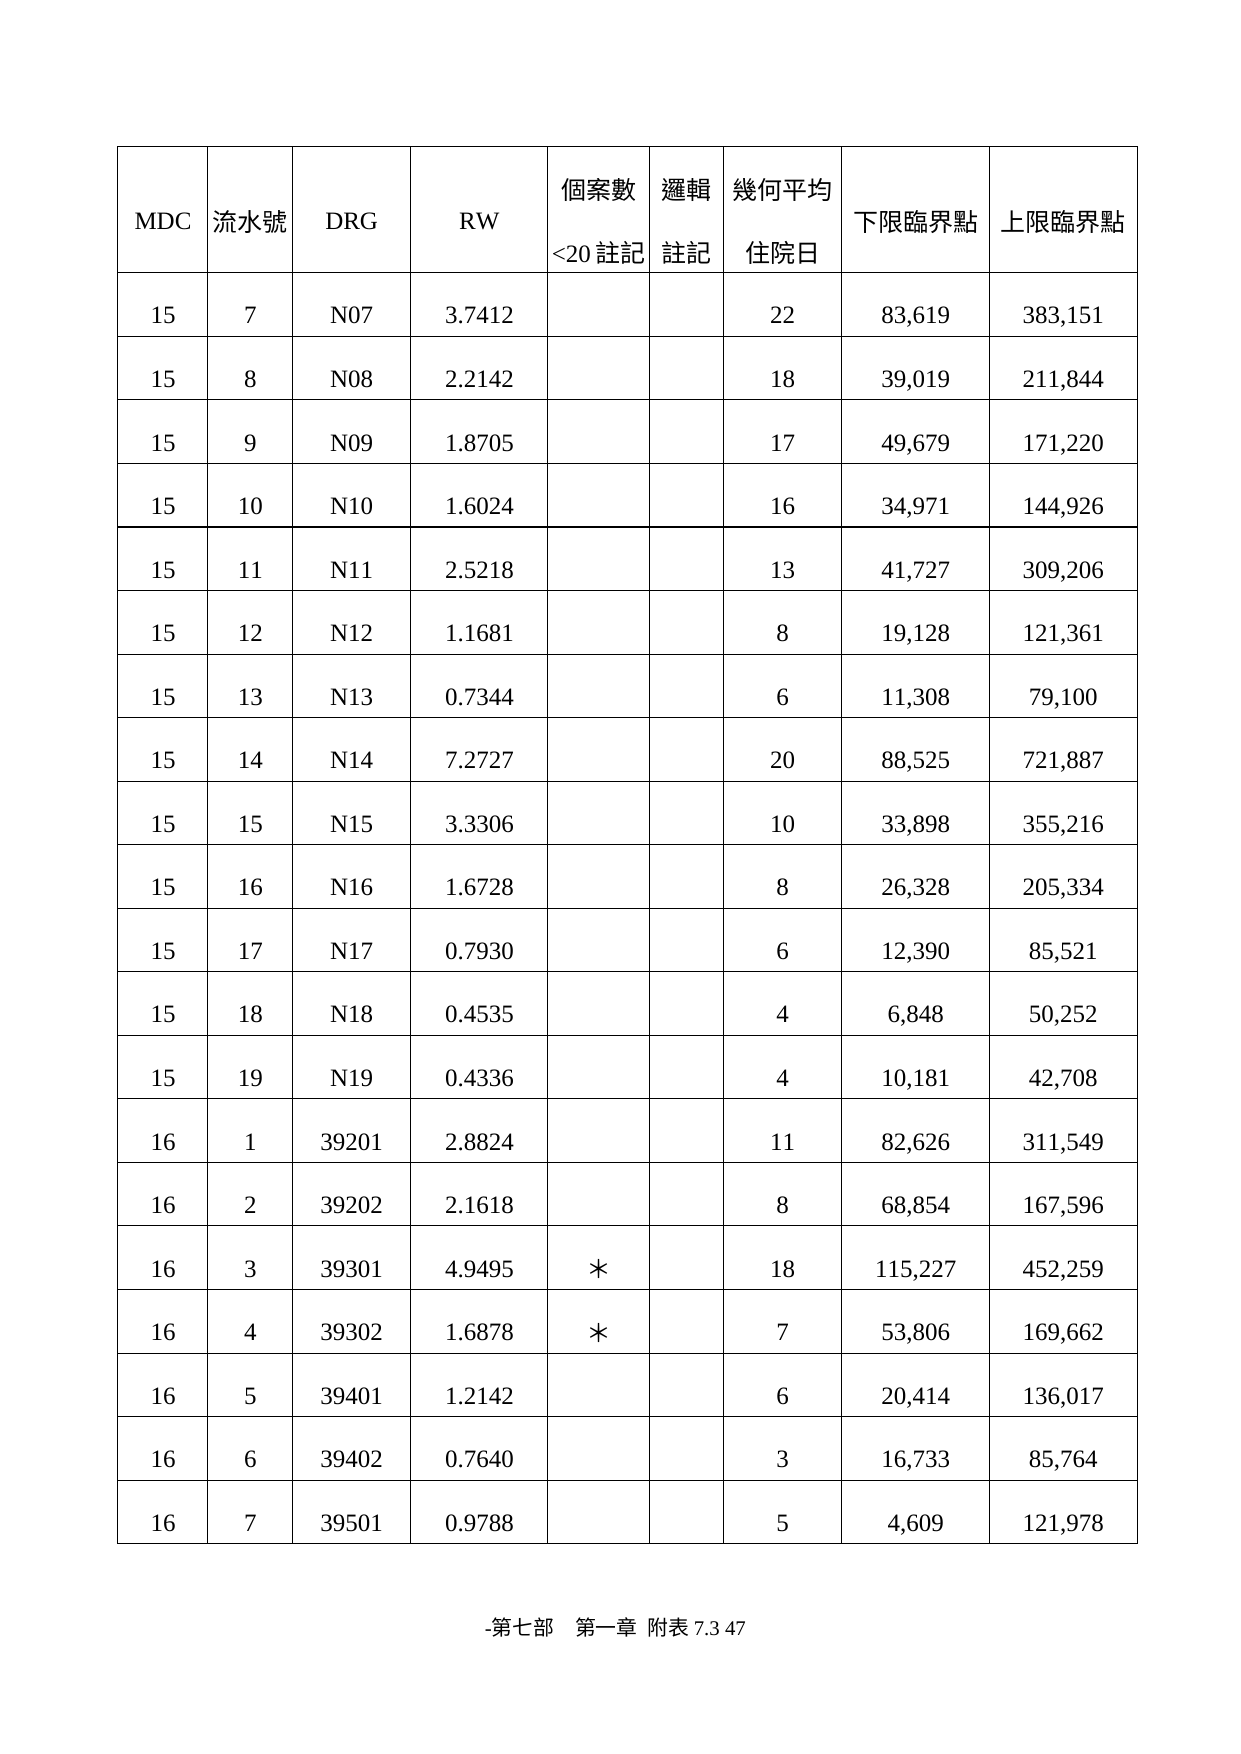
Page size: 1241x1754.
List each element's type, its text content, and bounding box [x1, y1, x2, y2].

table_cell [650, 273, 723, 336]
table_cell 309,206 [990, 528, 1137, 590]
table_cell 15 [118, 1036, 207, 1098]
table_cell 0.4535 [411, 972, 547, 1035]
table_cell N19 [293, 1036, 410, 1098]
table_cell N14 [293, 718, 410, 781]
table_cell 15 [118, 655, 207, 717]
table_cell 68,854 [842, 1163, 989, 1225]
table_cell 0.4336 [411, 1036, 547, 1098]
table_cell 144,926 [990, 464, 1137, 526]
table_cell 13 [208, 655, 292, 717]
table_cell 22 [724, 273, 841, 336]
table_header 邏輯 註記 [650, 147, 723, 272]
table_cell [548, 1099, 649, 1162]
table_cell 383,151 [990, 273, 1137, 336]
table_cell 41,727 [842, 528, 989, 590]
table_cell 11 [208, 528, 292, 590]
table_cell [650, 1099, 723, 1162]
table_cell 8 [724, 845, 841, 908]
table_cell 15 [118, 337, 207, 399]
table_header MDC [118, 147, 207, 272]
table_cell N15 [293, 782, 410, 844]
table_cell 6,848 [842, 972, 989, 1035]
table_cell 83,619 [842, 273, 989, 336]
table_cell [548, 845, 649, 908]
table_cell 18 [724, 1226, 841, 1289]
table_cell 7 [208, 1481, 292, 1543]
table_cell 0.9788 [411, 1481, 547, 1543]
table_cell N13 [293, 655, 410, 717]
table_cell [650, 337, 723, 399]
table_cell [548, 718, 649, 781]
table_cell [548, 909, 649, 971]
table_cell [650, 1354, 723, 1416]
table_cell [548, 337, 649, 399]
table_cell 2.8824 [411, 1099, 547, 1162]
table_cell ＊ [548, 1290, 649, 1352]
table_cell 12,390 [842, 909, 989, 971]
table_cell ＊ [548, 1226, 649, 1289]
table_cell [548, 400, 649, 463]
table_cell 39301 [293, 1226, 410, 1289]
table_cell 136,017 [990, 1354, 1137, 1416]
table_cell 39,019 [842, 337, 989, 399]
table_cell 1 [208, 1099, 292, 1162]
table_cell 0.7930 [411, 909, 547, 971]
table_cell [650, 1481, 723, 1543]
table_cell 49,679 [842, 400, 989, 463]
table_cell 311,549 [990, 1099, 1137, 1162]
table_cell [650, 845, 723, 908]
table_cell 18 [724, 337, 841, 399]
table_cell N12 [293, 591, 410, 653]
table_cell [548, 1036, 649, 1098]
table_cell 355,216 [990, 782, 1137, 844]
table_cell [650, 400, 723, 463]
table_cell 0.7344 [411, 655, 547, 717]
table_cell 12 [208, 591, 292, 653]
table_cell 7 [208, 273, 292, 336]
table_cell [650, 718, 723, 781]
table_cell 34,971 [842, 464, 989, 526]
table_cell [650, 1226, 723, 1289]
table_cell 167,596 [990, 1163, 1137, 1225]
table_cell 39401 [293, 1354, 410, 1416]
table_cell 5 [208, 1354, 292, 1416]
table_cell 39202 [293, 1163, 410, 1225]
table_cell 121,361 [990, 591, 1137, 653]
table_cell 15 [118, 591, 207, 653]
table_cell 2.2142 [411, 337, 547, 399]
table_cell 16 [208, 845, 292, 908]
table_cell 16 [118, 1226, 207, 1289]
table_cell 15 [118, 909, 207, 971]
table_cell 0.7640 [411, 1417, 547, 1479]
table_cell 39201 [293, 1099, 410, 1162]
table_cell [650, 909, 723, 971]
table_cell 1.6024 [411, 464, 547, 526]
table_cell 10,181 [842, 1036, 989, 1098]
table_cell 15 [118, 972, 207, 1035]
table_cell 16 [118, 1099, 207, 1162]
table_cell [650, 1417, 723, 1479]
table_cell 13 [724, 528, 841, 590]
table_cell N08 [293, 337, 410, 399]
table_cell 1.8705 [411, 400, 547, 463]
table_cell 14 [208, 718, 292, 781]
table_cell [650, 1036, 723, 1098]
table_cell 15 [118, 782, 207, 844]
table_cell 16 [118, 1481, 207, 1543]
table_cell N07 [293, 273, 410, 336]
table_cell 121,978 [990, 1481, 1137, 1543]
table_cell N16 [293, 845, 410, 908]
table_cell 18 [208, 972, 292, 1035]
table_cell 205,334 [990, 845, 1137, 908]
table_cell [548, 655, 649, 717]
table_header RW [411, 147, 547, 272]
table_cell 115,227 [842, 1226, 989, 1289]
table_cell 3.3306 [411, 782, 547, 844]
table_cell 15 [118, 464, 207, 526]
table_cell [548, 1163, 649, 1225]
table_cell 15 [118, 718, 207, 781]
table_cell 6 [208, 1417, 292, 1479]
table_cell 10 [208, 464, 292, 526]
table_cell 39402 [293, 1417, 410, 1479]
table_cell 171,220 [990, 400, 1137, 463]
table_cell 3 [208, 1226, 292, 1289]
table_cell 15 [208, 782, 292, 844]
table_cell 85,764 [990, 1417, 1137, 1479]
table_cell 8 [724, 591, 841, 653]
table_cell 452,259 [990, 1226, 1137, 1289]
table_cell 16 [724, 464, 841, 526]
table_cell 6 [724, 655, 841, 717]
table_cell 4 [724, 972, 841, 1035]
table_cell 16,733 [842, 1417, 989, 1479]
table_cell 6 [724, 1354, 841, 1416]
table_cell 88,525 [842, 718, 989, 781]
table_cell [650, 972, 723, 1035]
table_cell 15 [118, 845, 207, 908]
table_cell 42,708 [990, 1036, 1137, 1098]
table_cell 79,100 [990, 655, 1137, 717]
table_cell 721,887 [990, 718, 1137, 781]
table_cell 5 [724, 1481, 841, 1543]
table_cell 2.5218 [411, 528, 547, 590]
table_cell 2.1618 [411, 1163, 547, 1225]
table_cell N09 [293, 400, 410, 463]
table_cell 11 [724, 1099, 841, 1162]
table_cell 169,662 [990, 1290, 1137, 1352]
table_cell [650, 464, 723, 526]
table_cell 7.2727 [411, 718, 547, 781]
table_cell 8 [724, 1163, 841, 1225]
table_cell 9 [208, 400, 292, 463]
table_cell [548, 782, 649, 844]
table_cell N10 [293, 464, 410, 526]
table_cell 6 [724, 909, 841, 971]
table_header 下限臨界點 [842, 147, 989, 272]
table_cell [650, 655, 723, 717]
table_cell [548, 528, 649, 590]
table_cell 20 [724, 718, 841, 781]
table_cell [548, 464, 649, 526]
table_cell 15 [118, 528, 207, 590]
table_cell 26,328 [842, 845, 989, 908]
table_cell [548, 1417, 649, 1479]
table_cell 17 [724, 400, 841, 463]
table_cell [650, 591, 723, 653]
table_cell [548, 1354, 649, 1416]
table_cell 16 [118, 1417, 207, 1479]
table_cell 2 [208, 1163, 292, 1225]
table_cell 11,308 [842, 655, 989, 717]
table_cell N17 [293, 909, 410, 971]
table_cell N18 [293, 972, 410, 1035]
table_cell 39302 [293, 1290, 410, 1352]
table_cell 85,521 [990, 909, 1137, 971]
table_cell 10 [724, 782, 841, 844]
table_cell 50,252 [990, 972, 1137, 1035]
table_header 個案數<20註記 [548, 147, 649, 272]
table_cell 211,844 [990, 337, 1137, 399]
table_cell 16 [118, 1354, 207, 1416]
table_cell [548, 273, 649, 336]
table_cell 8 [208, 337, 292, 399]
table_cell 82,626 [842, 1099, 989, 1162]
table_cell 3.7412 [411, 273, 547, 336]
table_cell [650, 528, 723, 590]
table_cell 3 [724, 1417, 841, 1479]
table_cell 15 [118, 400, 207, 463]
table_header 流水號 [208, 147, 292, 272]
table_header DRG [293, 147, 410, 272]
table_cell 16 [118, 1163, 207, 1225]
table_cell 15 [118, 273, 207, 336]
table_cell [548, 972, 649, 1035]
table_cell 4 [208, 1290, 292, 1352]
table_cell N11 [293, 528, 410, 590]
table_cell 19 [208, 1036, 292, 1098]
table_cell 19,128 [842, 591, 989, 653]
table_cell 4,609 [842, 1481, 989, 1543]
table_header 上限臨界點 [990, 147, 1137, 272]
table_cell [548, 1481, 649, 1543]
table_cell 1.6728 [411, 845, 547, 908]
table_cell 1.6878 [411, 1290, 547, 1352]
table_cell 4 [724, 1036, 841, 1098]
table_cell 16 [118, 1290, 207, 1352]
table_cell [548, 591, 649, 653]
table_cell 1.1681 [411, 591, 547, 653]
table_cell 53,806 [842, 1290, 989, 1352]
table_cell 17 [208, 909, 292, 971]
table_cell [650, 1290, 723, 1352]
table_cell 33,898 [842, 782, 989, 844]
table_cell [650, 782, 723, 844]
table_cell 20,414 [842, 1354, 989, 1416]
table_cell 1.2142 [411, 1354, 547, 1416]
table_cell 4.9495 [411, 1226, 547, 1289]
table_cell 39501 [293, 1481, 410, 1543]
table_header 幾何平均 住院日 [724, 147, 841, 272]
table_cell [650, 1163, 723, 1225]
table_cell 7 [724, 1290, 841, 1352]
